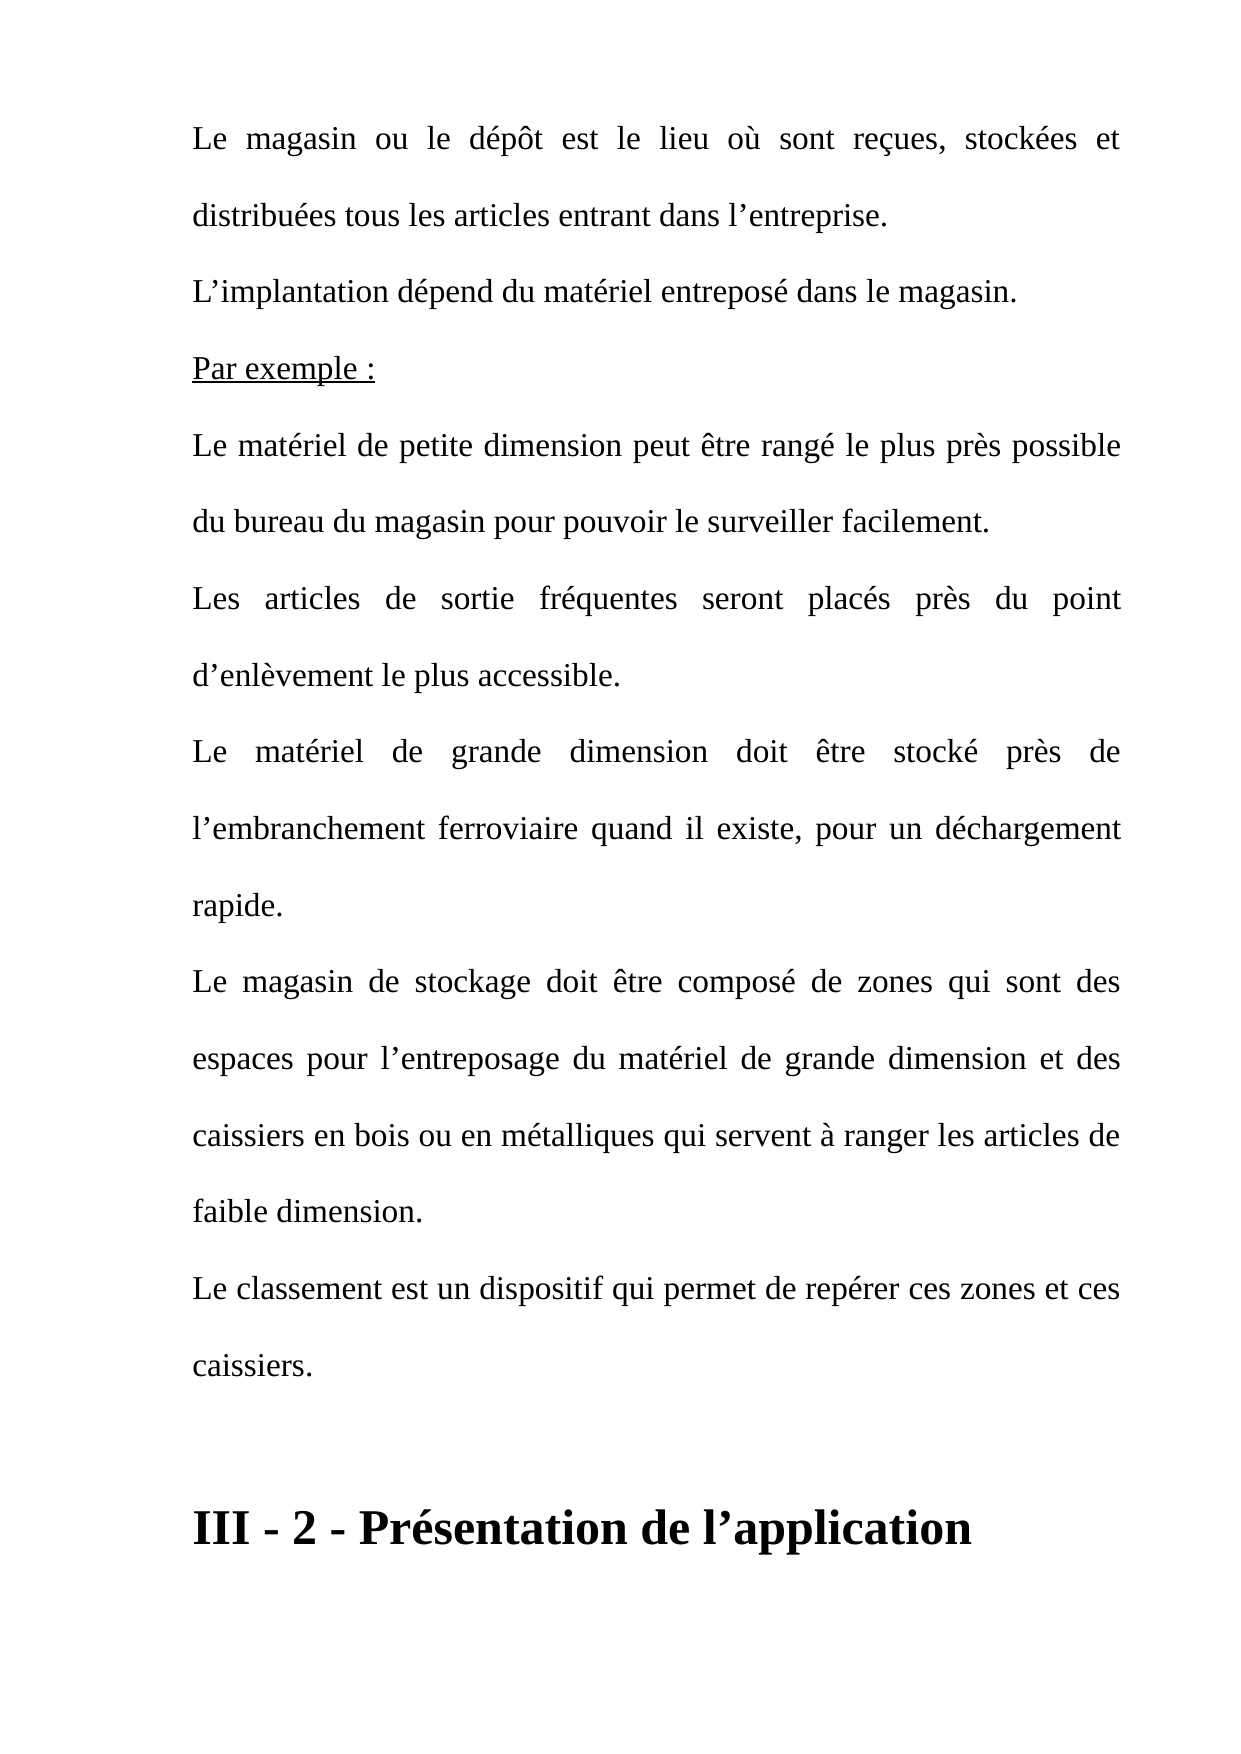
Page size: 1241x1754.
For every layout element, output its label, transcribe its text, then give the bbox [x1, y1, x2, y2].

text Par exemple : [192, 348, 1122, 386]
text Le matériel de grande dimension doit être stocké près de l’embranchement ferroviaire quand il existe, pour un déchargement rapide. [192, 731, 1122, 923]
text III - 2 - Présentation de l’application [192, 1498, 1122, 1556]
text Le matériel de petite dimension peut être rangé le plus près possible du bureau du magasin pour pouvoir le surveiller facilement. [192, 425, 1122, 540]
text Les articles de sortie fréquentes seront placés près du point d’enlèvement le plus accessible. [192, 578, 1122, 693]
text Le magasin de stockage doit être composé de zones qui sont des espaces pour l’entreposage du matériel de grande dimension et des caissiers en bois ou en métalliques qui servent à ranger les articles de faible dimension. [192, 961, 1122, 1230]
text L’implantation dépend du matériel entreposé dans le magasin. [192, 271, 1122, 310]
text Le classement est un dispositif qui permet de repérer ces zones et ces caissiers. [192, 1268, 1122, 1383]
text Le magasin ou le dépôt est le lieu où sont reçues, stockées et distribuées tous les articles entrant dans l’entreprise. [192, 118, 1122, 233]
